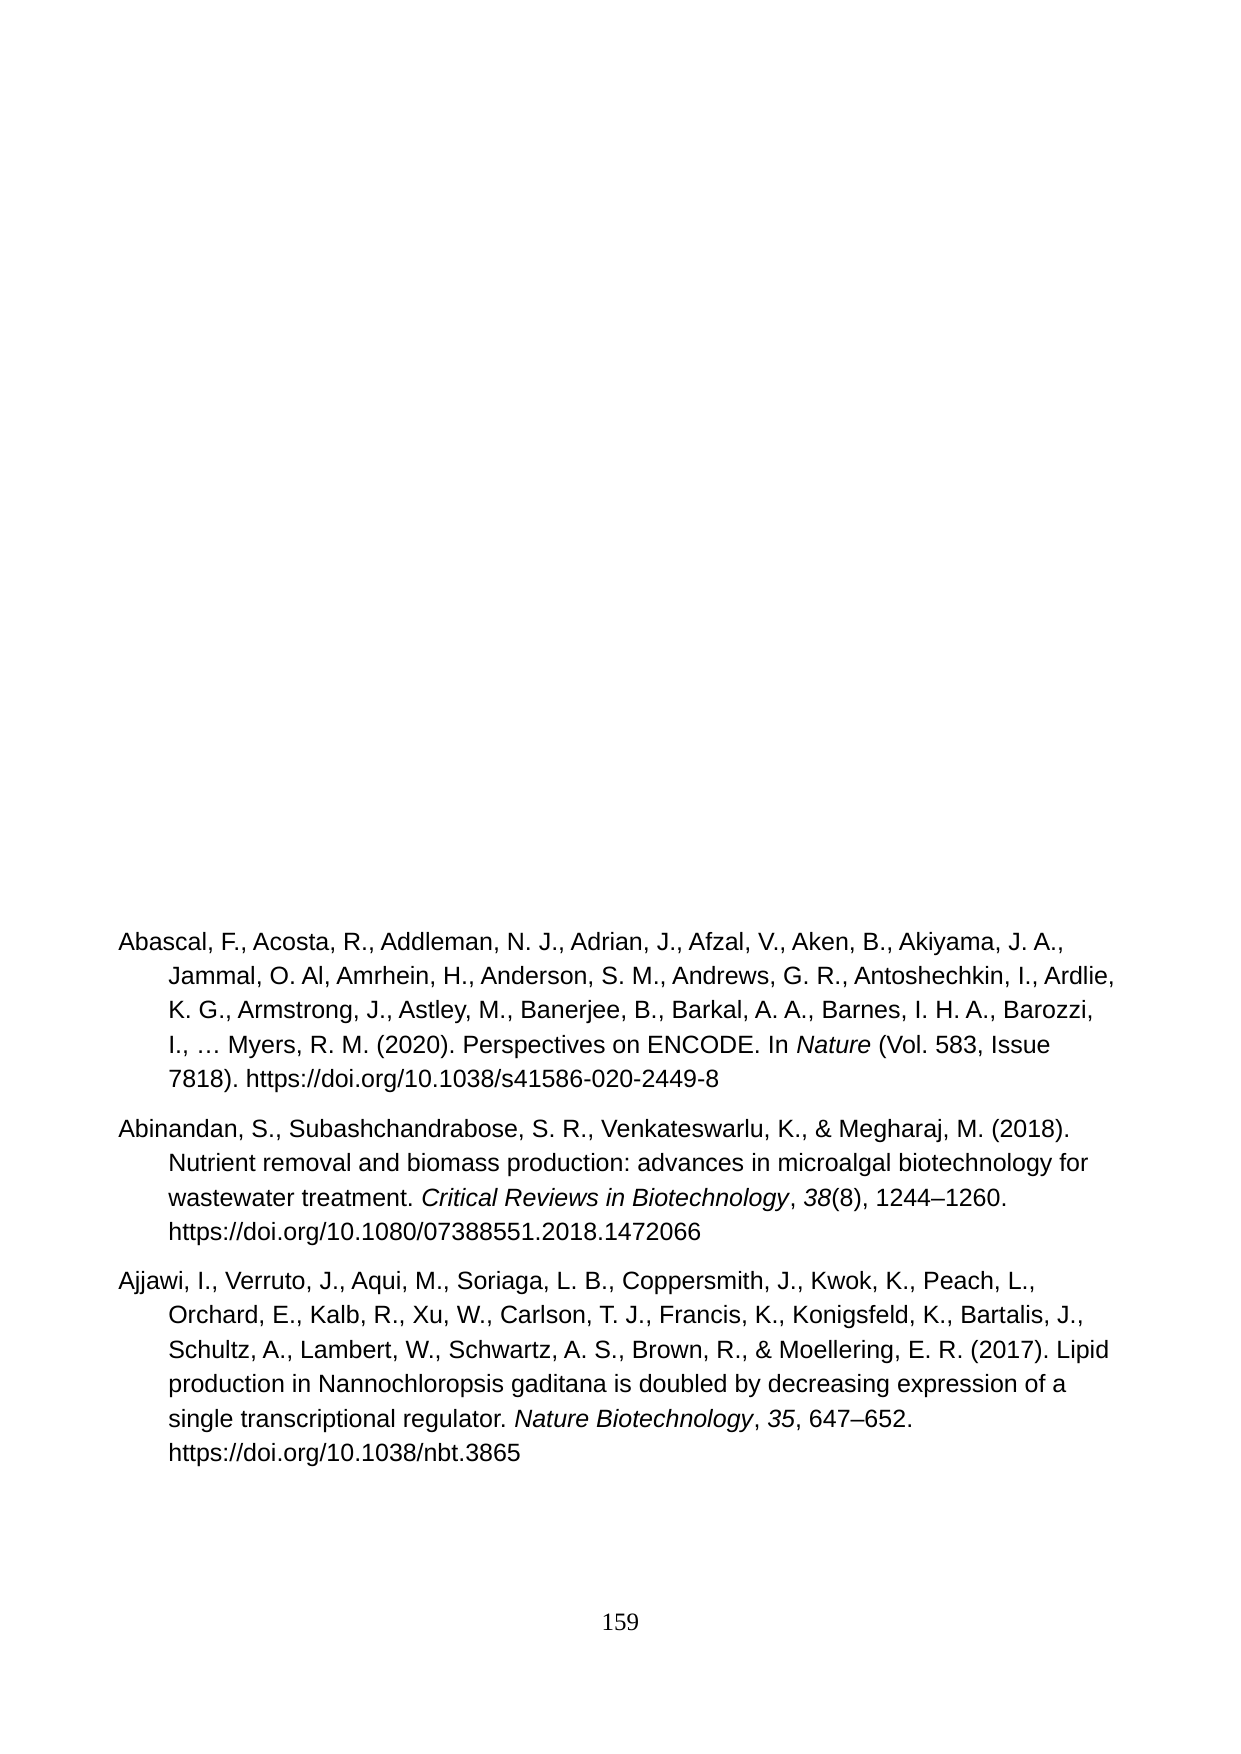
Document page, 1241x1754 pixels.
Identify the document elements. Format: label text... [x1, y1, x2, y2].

text Abinandan, S., Subashchandrabose, S. R., Venkateswarlu, K., & Megharaj, M. (2018). Nutrient removal and biomass production: advances in microalgal biotechnology for wastewater treatment. Critical Reviews in Biotechnology, 38(8), 1244–1260. https://doi.org/10.1080/07388551.2018.1472066 [118, 1113, 1122, 1246]
text Abascal, F., Acosta, R., Addleman, N. J., Adrian, J., Afzal, V., Aken, B., Akiyama, J. A., Jammal, O. Al, Amrhein, H., Anderson, S. M., Andrews, G. R., Antoshechkin, I., Ardlie, K. G., Armstrong, J., Astley, M., Banerjee, B., Barkal, A. A., Barnes, I. H. A., Barozzi, I., … Myers, R. M. (2020). Perspectives on ENCODE. In Nature (Vol. 583, Issue 7818). https://doi.org/10.1038/s41586-020-2449-8 [118, 927, 1122, 1093]
text Ajjawi, I., Verruto, J., Aqui, M., Soriaga, L. B., Coppersmith, J., Kwok, K., Peach, L., Orchard, E., Kalb, R., Xu, W., Carlson, T. J., Francis, K., Konigsfeld, K., Bartalis, J., Schultz, A., Lambert, W., Schwartz, A. S., Brown, R., & Moellering, E. R. (2017). Lipid production in Nannochloropsis gaditana is doubled by decreasing expression of a single transcriptional regulator. Nature Biotechnology, 35, 647–652. https://doi.org/10.1038/nbt.3865 [118, 1266, 1122, 1467]
